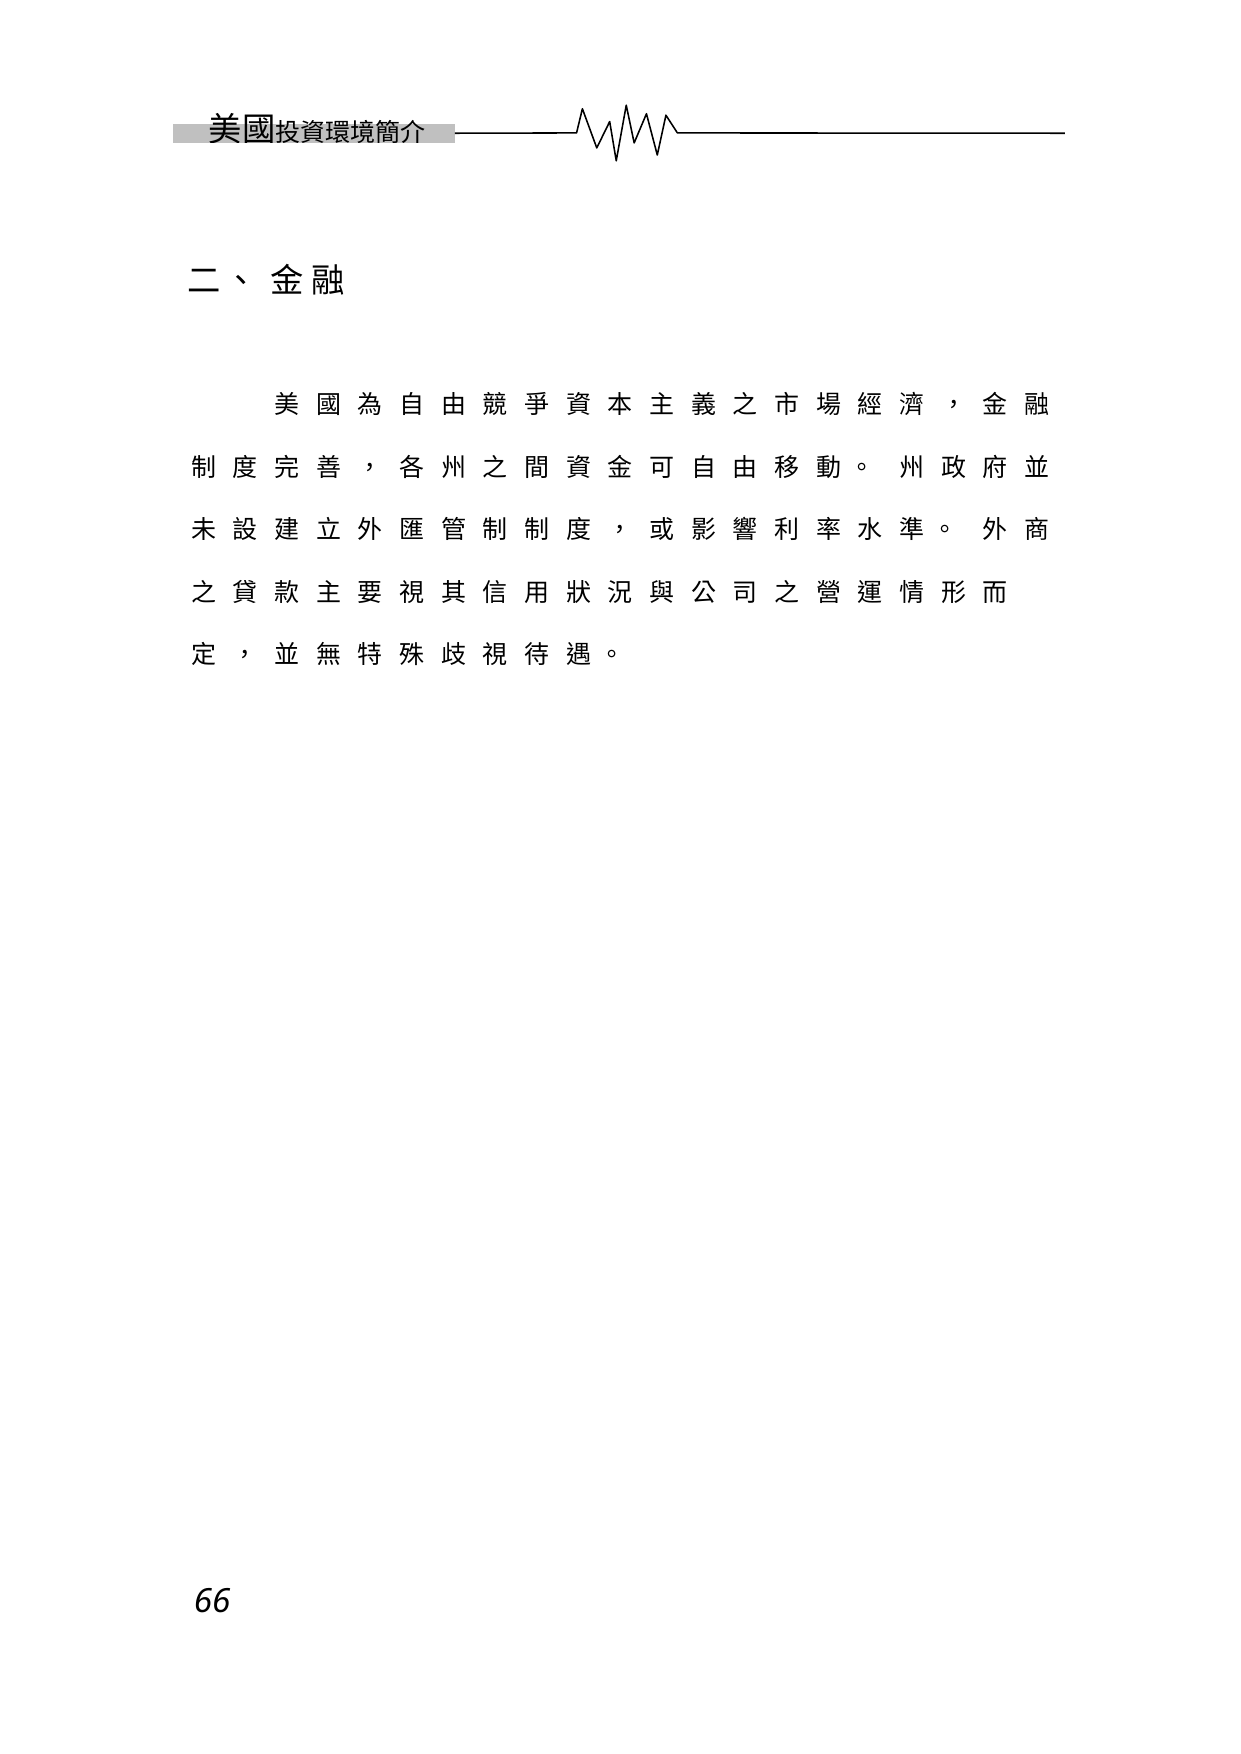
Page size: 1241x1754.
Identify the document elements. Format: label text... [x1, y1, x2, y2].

text 二、金融 [183, 236, 1058, 299]
text 美國為自由競爭資本主義之市場經濟，金融制度完善，各州之間資金可自由移動。州政府並未設建立外匯管制制度，或影響利率水準。外商之貸款主要視其信用狀況與公司之營運情形而定，並無特殊歧視待遇。 [183, 361, 1058, 674]
